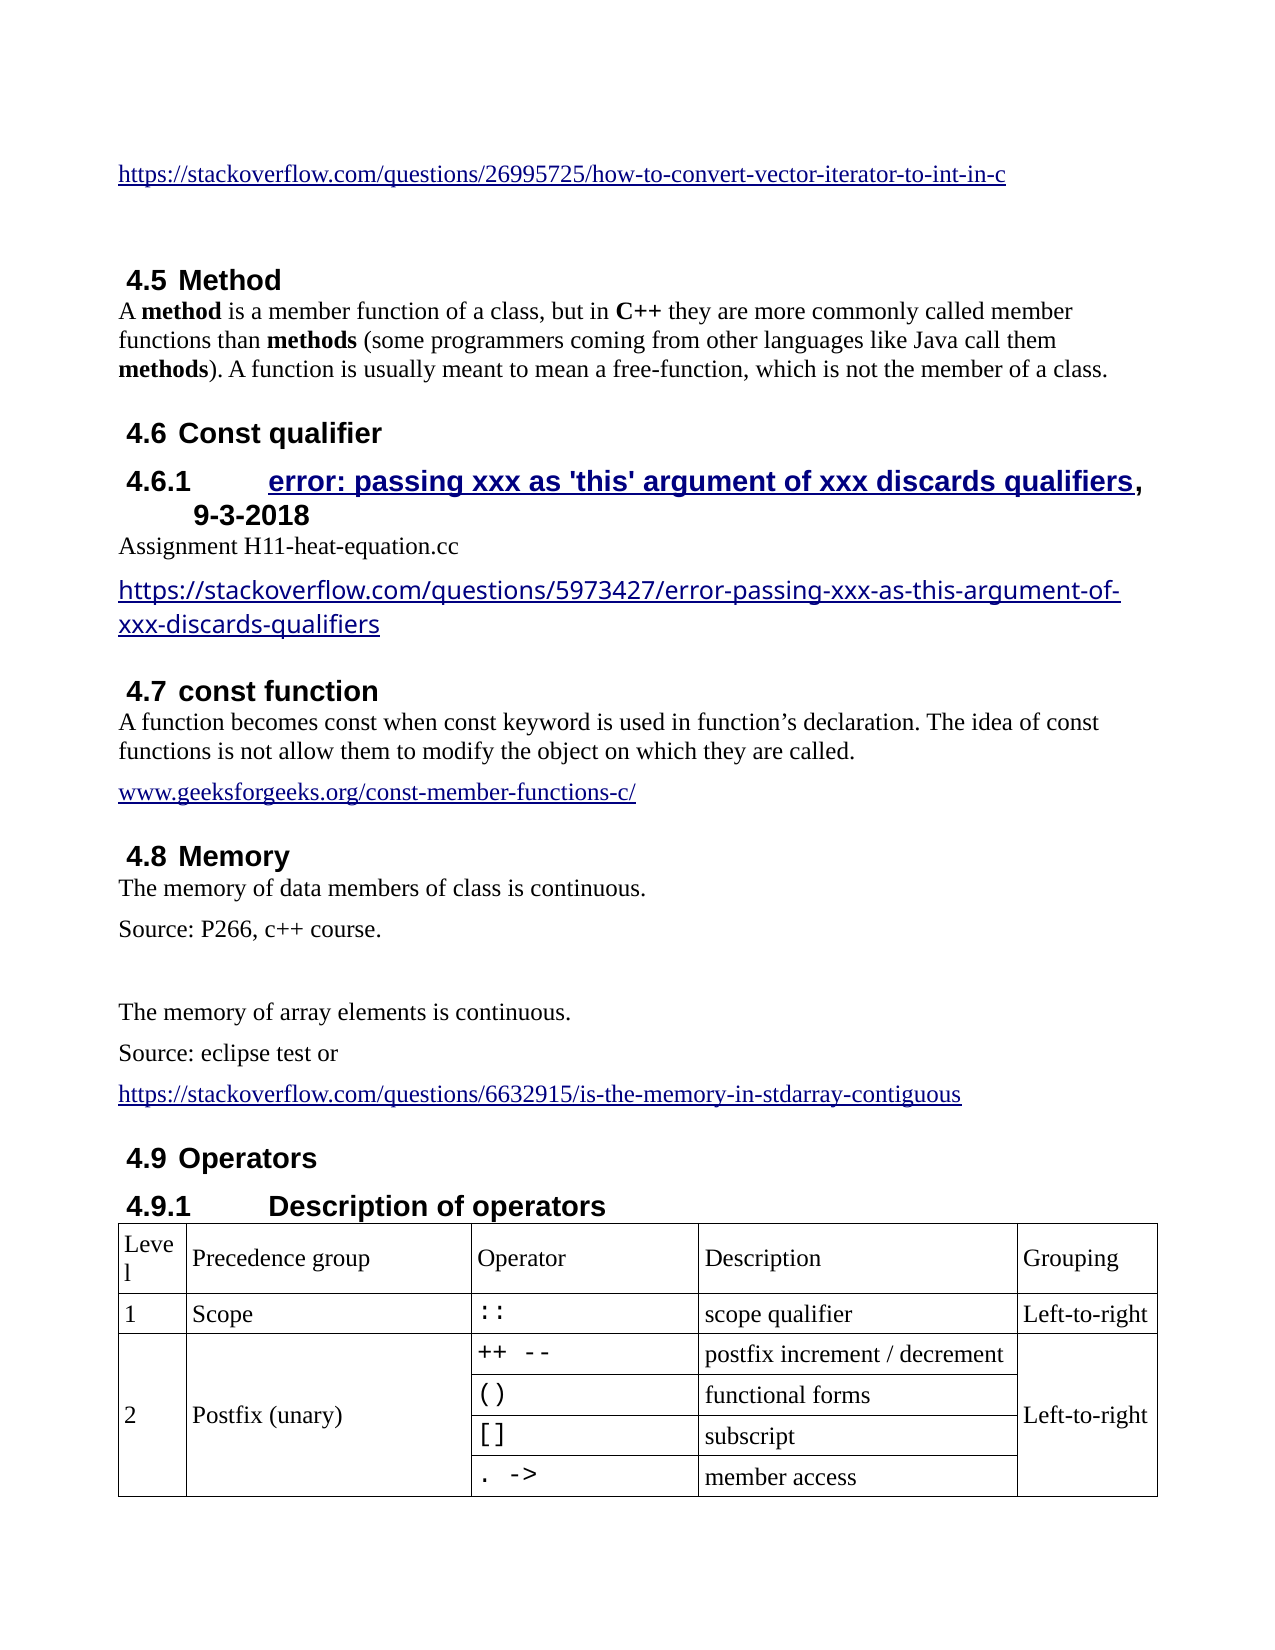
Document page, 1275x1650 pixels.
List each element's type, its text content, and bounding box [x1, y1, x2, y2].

table_cell [] [472, 1416, 698, 1455]
subtitle Method [118, 263, 1157, 296]
table_cell . -> [472, 1456, 698, 1496]
table_cell ++ -- [472, 1334, 698, 1374]
subtitle Operators [118, 1141, 1157, 1175]
text Assignment H11-heat-equation.cc [118, 531, 1157, 560]
table_cell Left-to-right [1018, 1294, 1157, 1333]
subtitle const function [118, 674, 1157, 707]
text www.geeksforgeeks.org/const-member-functions-c/ [118, 777, 1157, 806]
table_cell Scope [187, 1294, 471, 1333]
text A method is a member function of a class, but in C++ they are more commonly called member functions than methods (some programmers coming from other languages like Java call them methods). A function is usually meant to mean a free-function, which is not the member of a class. [118, 296, 1157, 382]
subtitle Memory [118, 839, 1157, 873]
text Source: P266, c++ course. [118, 914, 1157, 943]
table_cell postfix increment / decrement [699, 1334, 1017, 1374]
subtitle error: passing xxx as 'this' argument of xxx discards qualifiers, 9-3-2018 [118, 464, 1157, 531]
table_cell Left-to-right [1018, 1334, 1157, 1496]
text https://stackoverflow.com/questions/5973427/error-passing-xxx-as-this-argument-of-xxx-discards-qualifiers [118, 572, 1157, 640]
table_header Description [699, 1224, 1017, 1292]
text A function becomes const when const keyword is used in function’s declaration. The idea of const functions is not allow them to modify the object on which they are called. [118, 707, 1157, 765]
table_cell functional forms [699, 1375, 1017, 1414]
table_header Precedence group [187, 1224, 471, 1292]
table_cell :: [472, 1294, 698, 1333]
text The memory of data members of class is continuous. [118, 873, 1157, 902]
table_cell () [472, 1375, 698, 1414]
table_header Grouping [1018, 1224, 1157, 1292]
text https://stackoverflow.com/questions/26995725/how-to-convert-vector-iterator-to-int-in-c [118, 159, 1157, 188]
table_header Operator [472, 1224, 698, 1292]
text https://stackoverflow.com/questions/6632915/is-the-memory-in-stdarray-contiguous [118, 1079, 1157, 1108]
table_header Level [119, 1224, 186, 1292]
subtitle Const qualifier [118, 416, 1157, 449]
table_cell member access [699, 1456, 1017, 1496]
table_cell 1 [119, 1294, 186, 1333]
table_cell scope qualifier [699, 1294, 1017, 1333]
table_cell Postfix (unary) [187, 1334, 471, 1496]
table_cell subscript [699, 1416, 1017, 1455]
subtitle Description of operators [118, 1189, 1157, 1223]
table_cell 2 [119, 1334, 186, 1496]
text Source: eclipse test or [118, 1038, 1157, 1067]
text The memory of array elements is continuous. [118, 997, 1157, 1025]
